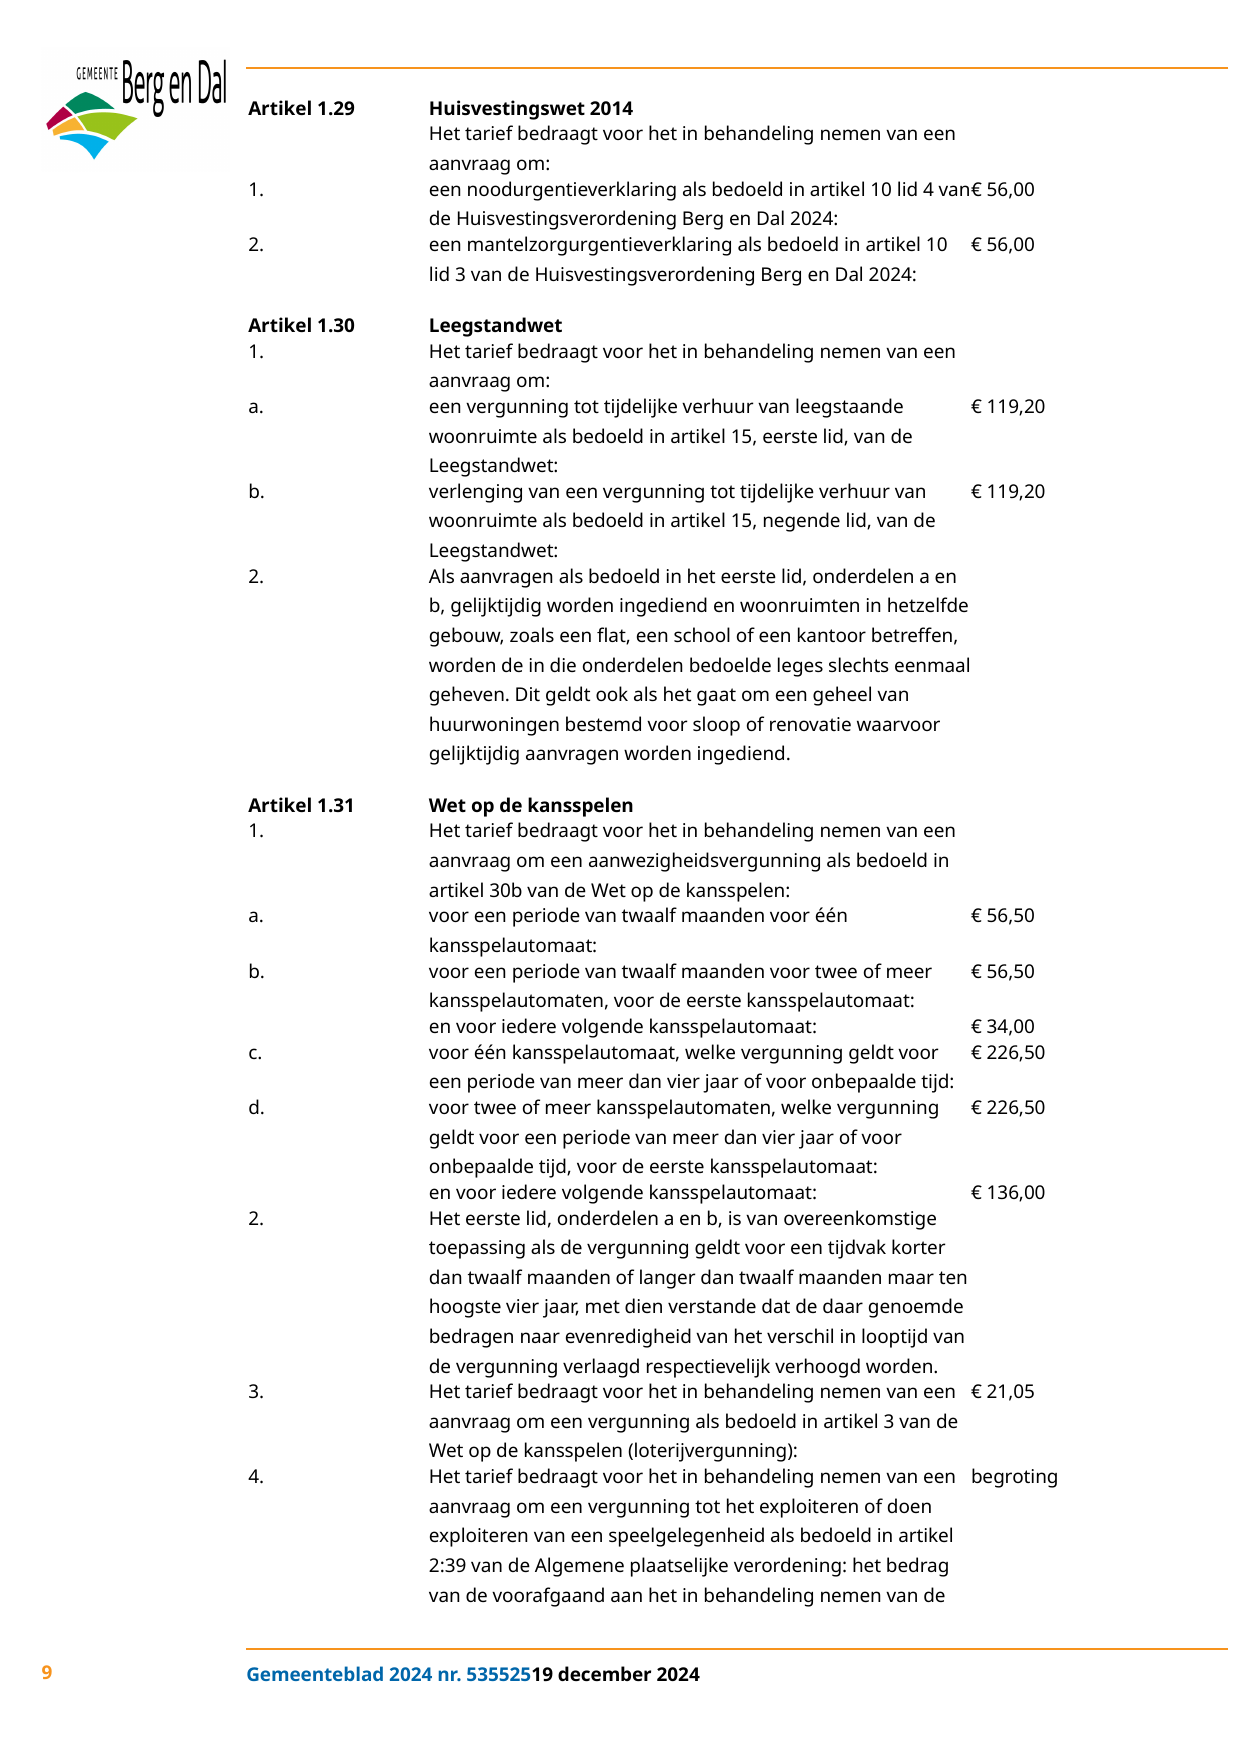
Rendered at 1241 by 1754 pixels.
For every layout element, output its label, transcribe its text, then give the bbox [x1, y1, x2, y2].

table_cell Het tarief bedraagt voor het in behandeling nemen van een aanvraag om: [429, 121, 971, 176]
table_cell Het tarief bedraagt voor het in behandeling nemen van een aanvraag om een vergunning tot het exploiteren of doen exploiteren van een speelgelegenheid als bedoeld in artikel 2:39 van de Algemene plaatselijke verordening: het bedrag van de voorafgaand aan het in behandeling nemen van de [429, 1464, 971, 1607]
table_cell [248, 121, 429, 176]
table_cell [971, 792, 1152, 818]
table_cell b. [248, 478, 429, 563]
table_cell voor een periode van twaalf maanden voor twee of meer kansspelautomaten, voor de eerste kansspelautomaat: [429, 958, 971, 1013]
table_cell [971, 338, 1152, 393]
table_cell voor een periode van twaalf maanden voor één kansspelautomaat: [429, 903, 971, 958]
table_cell 4. [248, 1464, 429, 1607]
table_cell € 56,50 [971, 958, 1152, 1013]
table_cell Artikel 1.31 [248, 792, 429, 818]
table_cell [971, 818, 1152, 903]
table_cell [429, 286, 971, 312]
table_cell € 56,50 [971, 903, 1152, 958]
table_cell 2. [248, 563, 429, 766]
table_cell Het tarief bedraagt voor het in behandeling nemen van een aanvraag om een vergunning als bedoeld in artikel 3 van de Wet op de kansspelen (loterijvergunning): [429, 1379, 971, 1463]
table_cell Als aanvragen als bedoeld in het eerste lid, onderdelen a en b, gelijktijdig worden ingediend en woonruimten in hetzelfde gebouw, zoals een flat, een school of een kantoor betreffen, worden de in die onderdelen bedoelde leges slechts eenmaal geheven. Dit geldt ook als het gaat om een geheel van huurwoningen bestemd voor sloop of renovatie waarvoor gelijktijdig aanvragen worden ingediend. [429, 563, 971, 766]
table_cell voor één kansspelautomaat, welke vergunning geldt voor een periode van meer dan vier jaar of voor onbepaalde tijd: [429, 1039, 971, 1094]
table_cell [971, 121, 1152, 176]
table_header Huisvestingswet 2014 [429, 95, 971, 121]
picture [41, 47, 231, 172]
table_cell Het tarief bedraagt voor het in behandeling nemen van een aanvraag om: [429, 338, 971, 393]
table_cell Wet op de kansspelen [429, 792, 971, 818]
table_header Artikel 1.29 [248, 95, 429, 121]
table_cell b. [248, 958, 429, 1013]
table_header [971, 95, 1152, 121]
table_cell en voor iedere volgende kansspelautomaat: [429, 1013, 971, 1039]
table_cell een vergunning tot tijdelijke verhuur van leegstaande woonruimte als bedoeld in artikel 15, eerste lid, van de Leegstandwet: [429, 393, 971, 478]
table_cell 1. [248, 176, 429, 231]
table_cell € 56,00 [971, 176, 1152, 231]
table_cell 2. [248, 231, 429, 286]
table_cell 3. [248, 1379, 429, 1463]
table_cell € 34,00 [971, 1013, 1152, 1039]
table_cell Artikel 1.30 [248, 312, 429, 338]
table_cell en voor iedere volgende kansspelautomaat: [429, 1179, 971, 1205]
table_cell Het tarief bedraagt voor het in behandeling nemen van een aanvraag om een aanwezigheidsvergunning als bedoeld in artikel 30b van de Wet op de kansspelen: [429, 818, 971, 903]
table_cell € 56,00 [971, 231, 1152, 286]
table_cell 2. [248, 1205, 429, 1378]
table_cell [248, 766, 429, 792]
table_cell 1. [248, 818, 429, 903]
table_cell [248, 1013, 429, 1039]
table_cell begroting [971, 1464, 1152, 1607]
table_cell a. [248, 903, 429, 958]
table_cell 1. [248, 338, 429, 393]
table_cell € 119,20 [971, 478, 1152, 563]
table_cell € 226,50 [971, 1039, 1152, 1094]
table_cell [971, 563, 1152, 766]
table_cell Leegstandwet [429, 312, 971, 338]
table_cell a. [248, 393, 429, 478]
table_cell een noodurgentieverklaring als bedoeld in artikel 10 lid 4 van de Huisvestingsverordening Berg en Dal 2024: [429, 176, 971, 231]
table_cell [971, 766, 1152, 792]
table_cell € 136,00 [971, 1179, 1152, 1205]
table_cell [248, 1179, 429, 1205]
table_cell Het eerste lid, onderdelen a en b, is van overeenkomstige toepassing als de vergunning geldt voor een tijdvak korter dan twaalf maanden of langer dan twaalf maanden maar ten hoogste vier jaar, met dien verstande dat de daar genoemde bedragen naar evenredigheid van het verschil in looptijd van de vergunning verlaagd respectievelijk verhoogd worden. [429, 1205, 971, 1378]
table_cell [971, 312, 1152, 338]
table_cell € 119,20 [971, 393, 1152, 478]
table_cell [971, 286, 1152, 312]
table_cell verlenging van een vergunning tot tijdelijke verhuur van woonruimte als bedoeld in artikel 15, negende lid, van de Leegstandwet: [429, 478, 971, 563]
table_cell c. [248, 1039, 429, 1094]
table_cell voor twee of meer kansspelautomaten, welke vergunning geldt voor een periode van meer dan vier jaar of voor onbepaalde tijd, voor de eerste kansspelautomaat: [429, 1094, 971, 1179]
table_cell [248, 286, 429, 312]
table_cell [971, 1205, 1152, 1378]
table_cell € 21,05 [971, 1379, 1152, 1463]
table_cell [429, 766, 971, 792]
table_cell een mantelzorgurgentieverklaring als bedoeld in artikel 10 lid 3 van de Huisvestingsverordening Berg en Dal 2024: [429, 231, 971, 286]
table_cell d. [248, 1094, 429, 1179]
table_cell € 226,50 [971, 1094, 1152, 1179]
